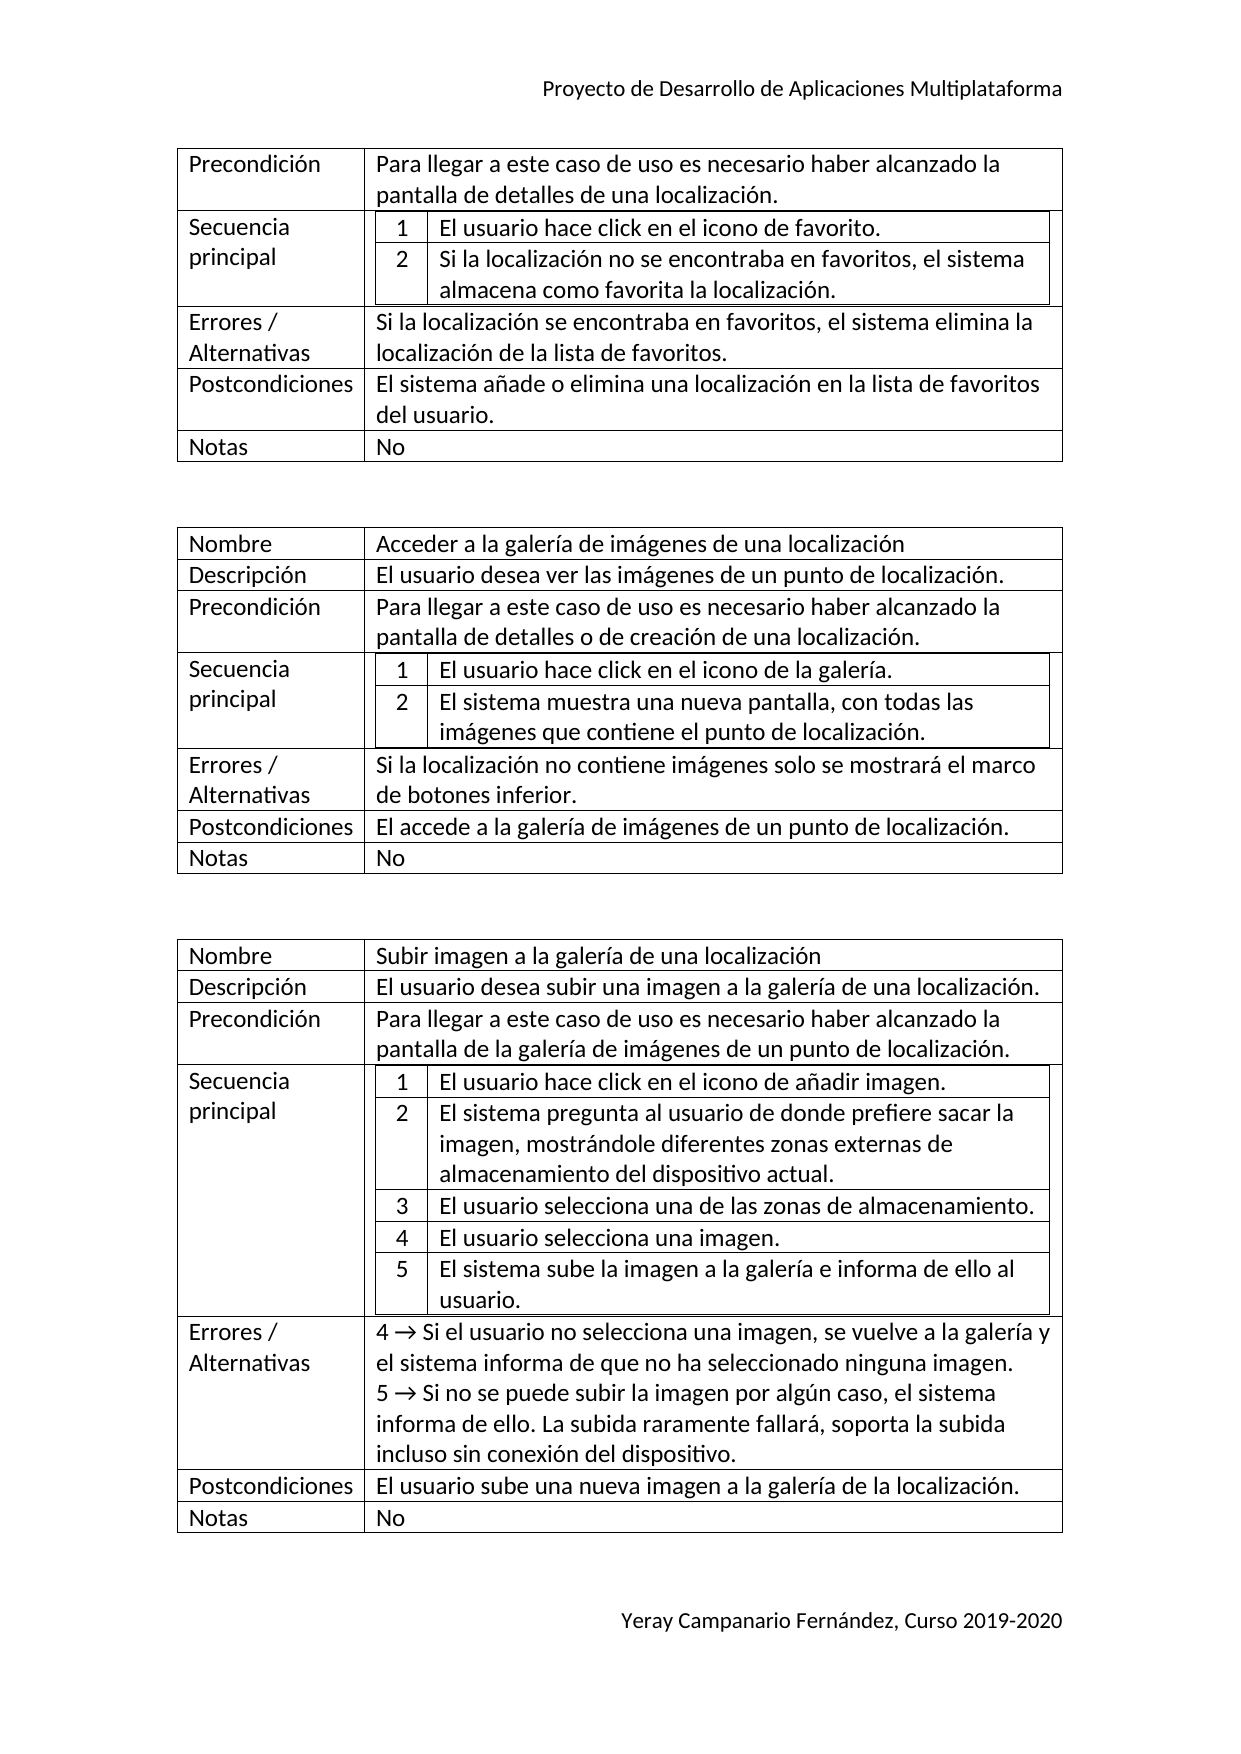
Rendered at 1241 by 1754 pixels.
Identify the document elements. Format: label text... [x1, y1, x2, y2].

table_header 1 [376, 654, 427, 685]
table_header Nombre [178, 528, 364, 558]
table_cell Descripción [178, 560, 364, 590]
table_cell Si la localización no se encontraba en favoritos, el sistema almacena como favorita la localización. [428, 243, 1049, 304]
table_cell Si la localización no contiene imágenes solo se mostrará el marco de botones inferior. [365, 749, 1062, 810]
table_cell 3 [376, 1190, 427, 1221]
table_cell Secuencia principal [178, 1065, 364, 1316]
table_header 1 [376, 1066, 427, 1097]
table_header El usuario hace click en el icono de la galería. [428, 654, 1049, 685]
table_cell No [365, 843, 1062, 873]
table_cell Precondición [178, 591, 364, 652]
table_cell El usuario selecciona una imagen. [428, 1222, 1049, 1252]
table_cell No [365, 1502, 1062, 1532]
table_cell [1050, 653, 1062, 748]
table_cell Descripción [178, 971, 364, 1002]
table_cell Para llegar a este caso de uso es necesario haber alcanzado la pantalla de detalles de una localización. [365, 149, 1062, 210]
table_cell El sistema sube la imagen a la galería e informa de ello al usuario. [428, 1253, 1049, 1314]
table_cell Postcondiciones [178, 811, 364, 842]
table_cell Errores / Alternativas [178, 749, 364, 810]
table_cell Para llegar a este caso de uso es necesario haber alcanzado la pantalla de detalles o de creación de una localización. [365, 591, 1062, 652]
table_cell 4 [376, 1222, 427, 1252]
table_cell Si la localización se encontraba en favoritos, el sistema elimina la localización de la lista de favoritos. [365, 307, 1062, 368]
table_cell El sistema añade o elimina una localización en la lista de favoritos del usuario. [365, 369, 1062, 430]
table_header Acceder a la galería de imágenes de una localización [365, 528, 1062, 558]
table_cell 5 [376, 1253, 427, 1314]
table_header El usuario hace click en el icono de añadir imagen. [428, 1066, 1049, 1097]
table_cell Errores / Alternativas [178, 1317, 364, 1469]
table_cell Secuencia principal [178, 211, 364, 306]
table_cell Postcondiciones [178, 369, 364, 430]
table_header Nombre [178, 940, 364, 970]
table_cell Secuencia principal [178, 653, 364, 748]
table_cell El usuario desea subir una imagen a la galería de una localización. [365, 971, 1062, 1002]
table_header Subir imagen a la galería de una localización [365, 940, 1062, 970]
table_cell [365, 211, 1062, 306]
table_cell 2 [376, 1098, 427, 1189]
table_cell No [365, 431, 1062, 461]
table_cell [365, 1065, 1062, 1316]
table_header El usuario hace click en el icono de favorito. [428, 212, 1049, 242]
table_cell Notas [178, 1502, 364, 1532]
table_cell Precondición [178, 1003, 364, 1064]
table_header 1 [376, 212, 427, 242]
table_cell 2 [376, 686, 427, 747]
table_cell El usuario selecciona una de las zonas de almacenamiento. [428, 1190, 1049, 1221]
table_cell Notas [178, 843, 364, 873]
table_cell Precondición [178, 149, 364, 210]
table_cell 2 [376, 243, 427, 304]
table_cell Errores / Alternativas [178, 307, 364, 368]
table_cell Postcondiciones [178, 1470, 364, 1501]
table_cell Para llegar a este caso de uso es necesario haber alcanzado la pantalla de la galería de imágenes de un punto de localización. [365, 1003, 1062, 1064]
table_cell El accede a la galería de imágenes de un punto de localización. [365, 811, 1062, 842]
table_cell [365, 653, 375, 748]
table_cell Notas [178, 431, 364, 461]
table_cell El sistema muestra una nueva pantalla, con todas las imágenes que contiene el punto de localización. [428, 686, 1049, 747]
table_cell El usuario desea ver las imágenes de un punto de localización. [365, 560, 1062, 590]
table_cell El sistema pregunta al usuario de donde prefiere sacar la imagen, mostrándole diferentes zonas externas de almacenamiento del dispositivo actual. [428, 1098, 1049, 1189]
table_cell El usuario sube una nueva imagen a la galería de la localización. [365, 1470, 1062, 1501]
table_cell 4 → Si el usuario no selecciona una imagen, se vuelve a la galería y el sistema informa de que no ha seleccionado ninguna imagen. 5 → Si no se puede subir la imagen por algún caso, el sistema informa de ello. La subida raramente fallará, soporta la subida incluso sin conexión del dispositivo. [365, 1317, 1062, 1469]
